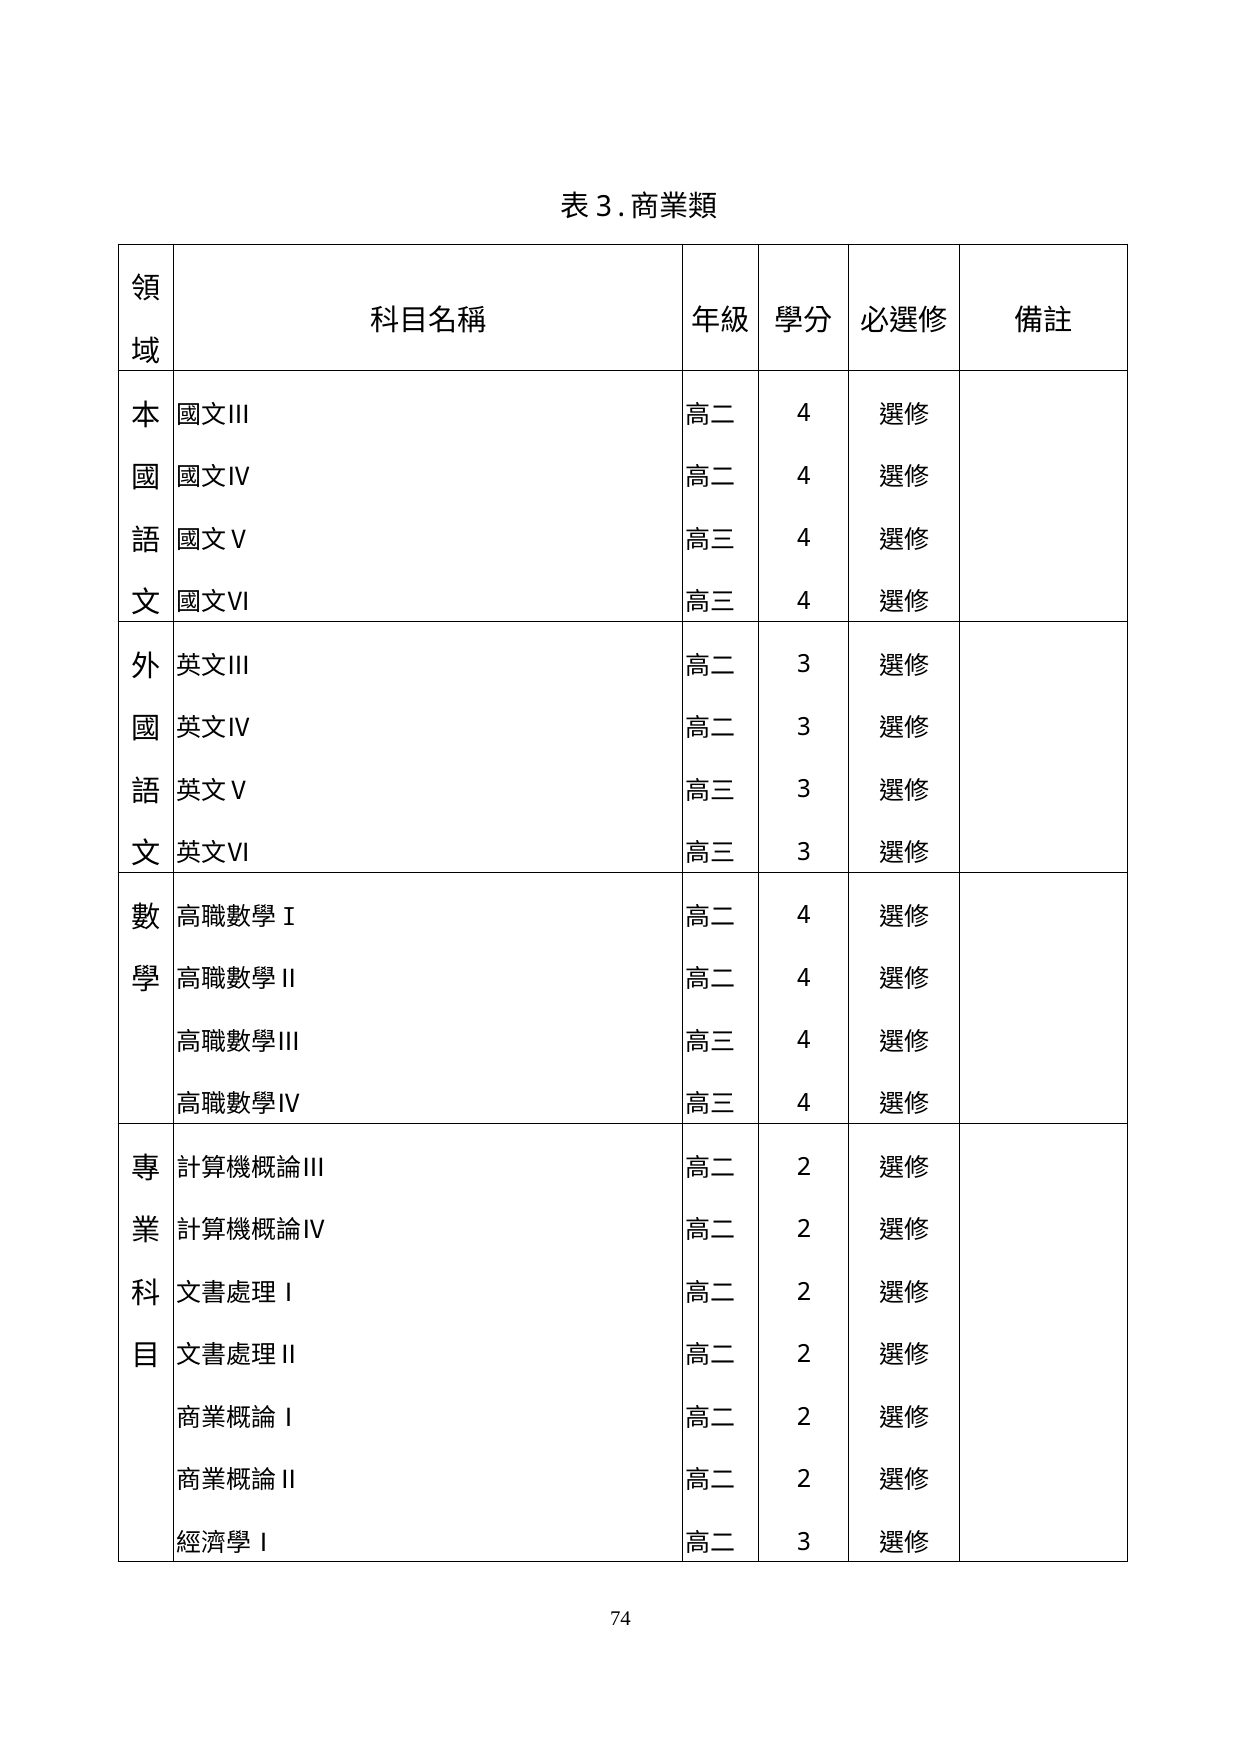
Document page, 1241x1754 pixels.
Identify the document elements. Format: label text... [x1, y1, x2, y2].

table_cell 選修 選修 選修 選修 [849, 622, 959, 872]
table_header 年級 [683, 245, 758, 369]
table_header 領域 [119, 245, 173, 369]
table_cell 選修 選修 選修 選修 選修 選修 選修 [849, 1124, 959, 1561]
table_cell [960, 371, 1127, 621]
table_cell 外國語文 [119, 622, 173, 872]
table_header 科目名稱 [174, 245, 682, 369]
table_cell [960, 873, 1127, 1123]
table_cell 數學 [119, 873, 173, 1123]
table_cell 計算機概論Ⅲ 計算機概論Ⅳ 文書處理Ⅰ 文書處理Ⅱ 商業概論Ⅰ 商業概論Ⅱ 經濟學Ⅰ [174, 1124, 682, 1561]
table_header 備註 [960, 245, 1127, 369]
table_cell [960, 1124, 1127, 1561]
table_cell 高二 高二 高三 高三 [683, 873, 758, 1123]
table_cell 國文Ⅲ 國文Ⅳ 國文Ⅴ 國文Ⅵ [174, 371, 682, 621]
table_cell 4 4 4 4 [759, 873, 848, 1123]
table_cell 選修 選修 選修 選修 [849, 371, 959, 621]
table_cell 專業科目 [119, 1124, 173, 1561]
table_header 學分 [759, 245, 848, 369]
table_cell 4 4 4 4 [759, 371, 848, 621]
table_cell 高二 高二 高三 高三 [683, 622, 758, 872]
table_cell 英文Ⅲ 英文Ⅳ 英文Ⅴ 英文Ⅵ [174, 622, 682, 872]
table_cell 本國語文 [119, 371, 173, 621]
text 表3.商業類 [118, 162, 1122, 225]
table_header 必選修 [849, 245, 959, 369]
table_cell 高職數學I 高職數學Ⅱ 高職數學Ⅲ 高職數學Ⅳ [174, 873, 682, 1123]
table_cell [960, 622, 1127, 872]
table_cell 高二 高二 高二 高二 高二 高二 高二 [683, 1124, 758, 1561]
table_cell 3 3 3 3 [759, 622, 848, 872]
table_cell 2 2 2 2 2 2 3 [759, 1124, 848, 1561]
table_cell 高二 高二 高三 高三 [683, 371, 758, 621]
table_cell 選修 選修 選修 選修 [849, 873, 959, 1123]
